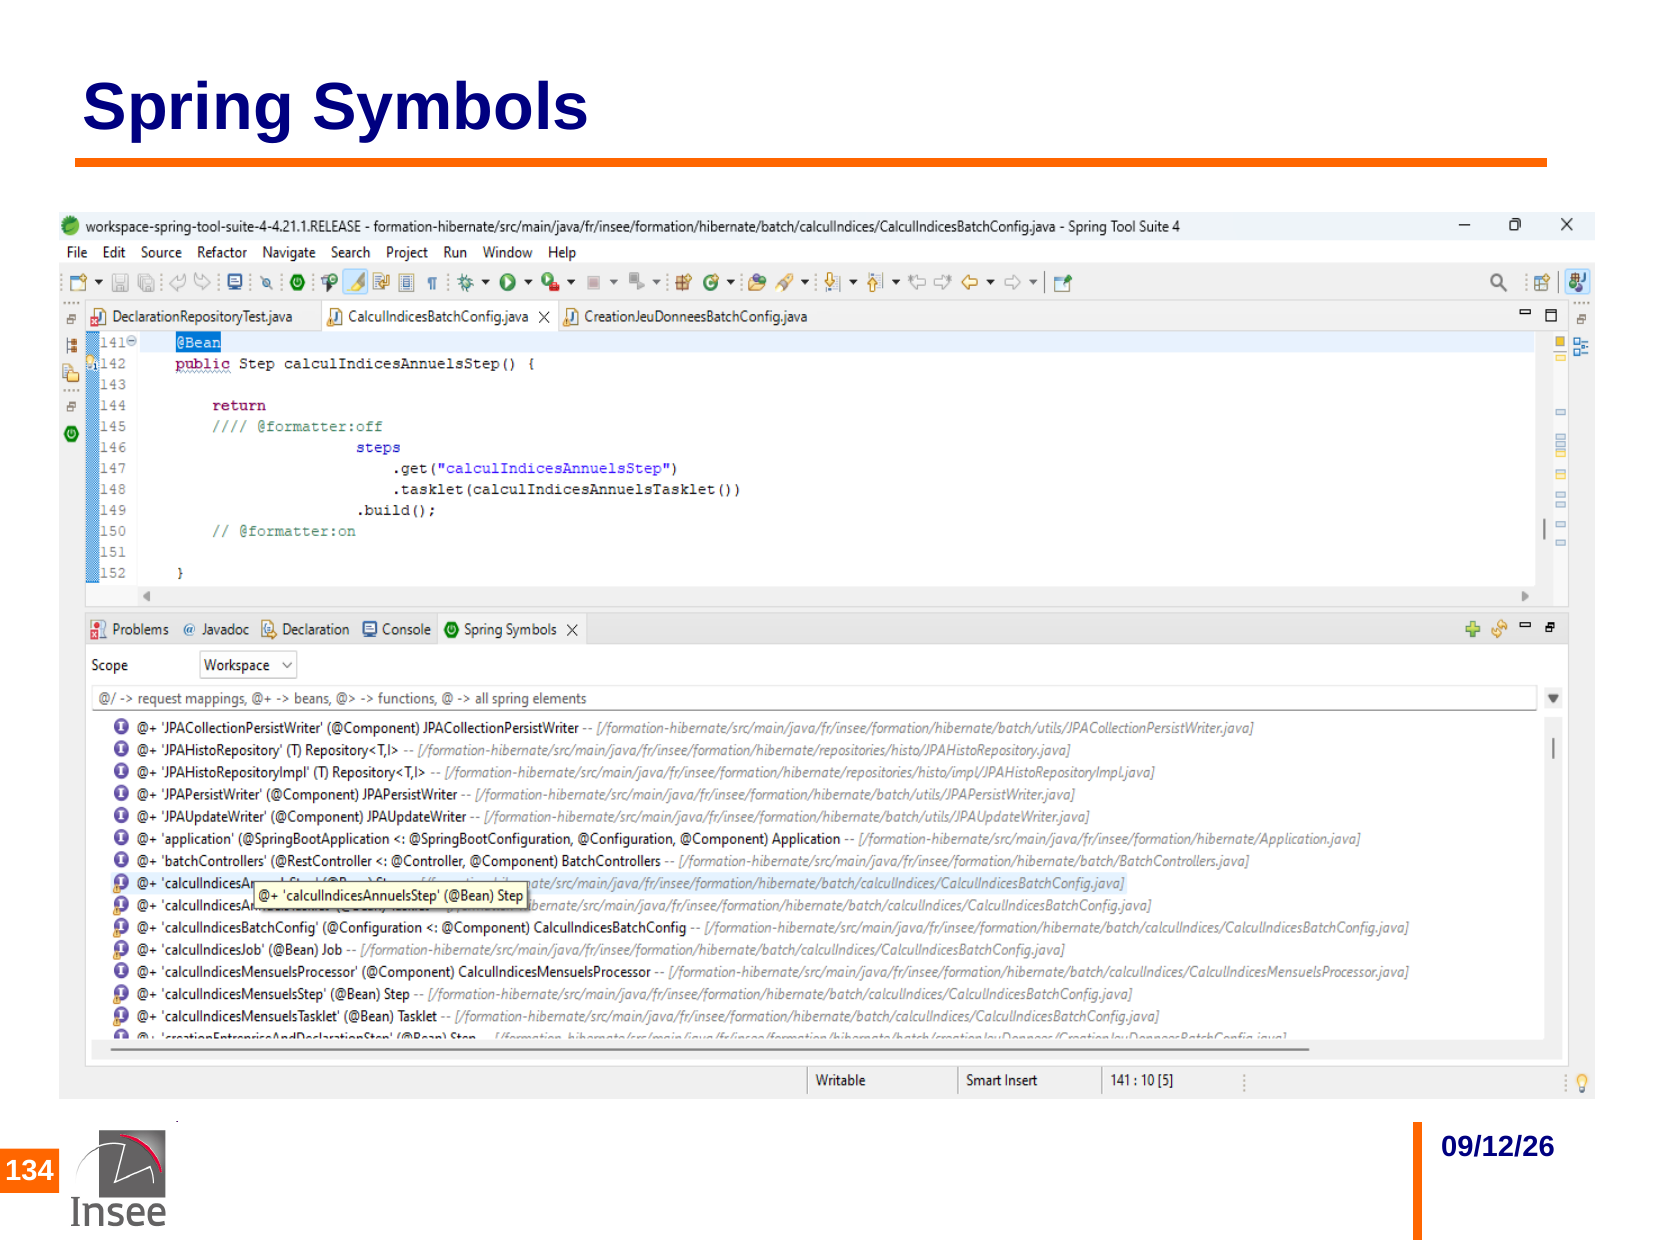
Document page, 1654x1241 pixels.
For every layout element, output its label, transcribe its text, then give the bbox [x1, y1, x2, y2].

picture [59, 212, 1595, 1099]
picture [62, 1121, 178, 1241]
title Spring Symbols [82, 49, 1619, 163]
